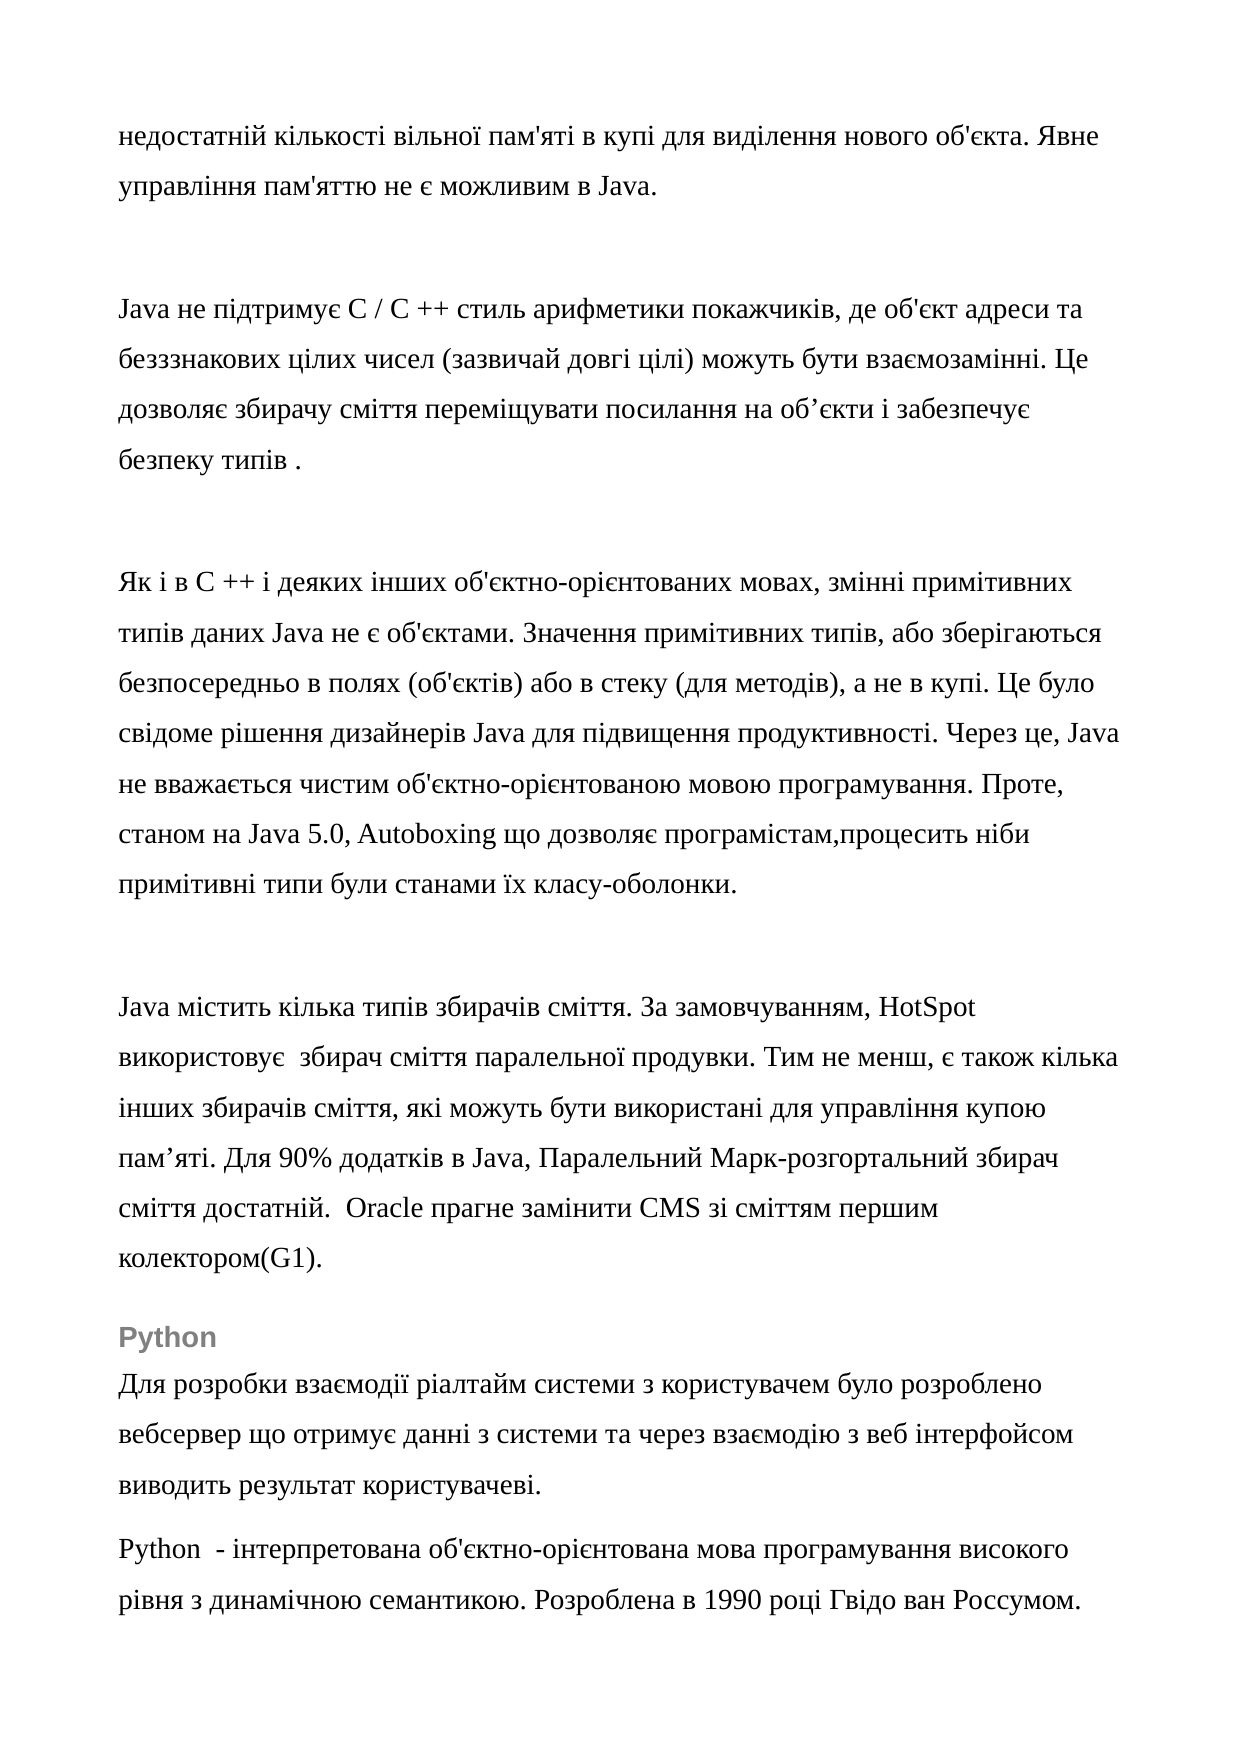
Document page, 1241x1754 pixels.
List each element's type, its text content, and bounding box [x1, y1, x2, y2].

subtitle Python [118, 1320, 1122, 1354]
text недостатній кількості вільної пам'яті в купі для виділення нового об'єкта. Явне управління пам'яттю не є можливим в Java. [118, 118, 1122, 202]
text Як і в C ++ і деяких інших об'єктно-орієнтованих мовах, змінні примітивних типів даних Java не є об'єктами. Значення примітивних типів, або зберігаються безпосередньо в полях (об'єктів) або в стеку (для методів), а не в купі. Це було свідоме рішення дизайнерів Java для підвищення продуктивності. Через це, Java не вважається чистим об'єктно-орієнтованою мовою програмування. Проте, станом на Java 5.0, Autoboxing що дозволяє програмістам,процесить ніби примітивні типи були станами їх класу-оболонки. [118, 564, 1122, 900]
text Java містить кілька типів збирачів сміття. За замовчуванням, HotSpot використовує збирач сміття паралельної продувки. Тим не менш, є також кілька інших збирачів сміття, які можуть бути використані для управління купою пам’яті. Для 90% додатків в Java, Паралельний Марк-розгортальний збирач сміття достатній. Oracle прагне замінити CMS зі сміттям першим колектором(G1). [118, 989, 1122, 1274]
text Для розробки взаємодії ріалтайм системи з користувачем було розроблено вебсервер що отримує данні з системи та через взаємодію з веб інтерфойсом виводить результат користувачеві. [118, 1366, 1122, 1500]
text Java не підтримує C / C ++ стиль арифметики покажчиків, де об'єкт адреси та безззнакових цілих чисел (зазвичай довгі цілі) можуть бути взаємозамінні. Це дозволяє збирачу сміття переміщувати посилання на об’єкти і забезпечує безпеку типів . [118, 291, 1122, 476]
text Python - інтерпретована об'єктно-орієнтована мова програмування високого рівня з динамічною семантикою. Розроблена в 1990 році Гвідо ван Россумом. [118, 1532, 1122, 1616]
